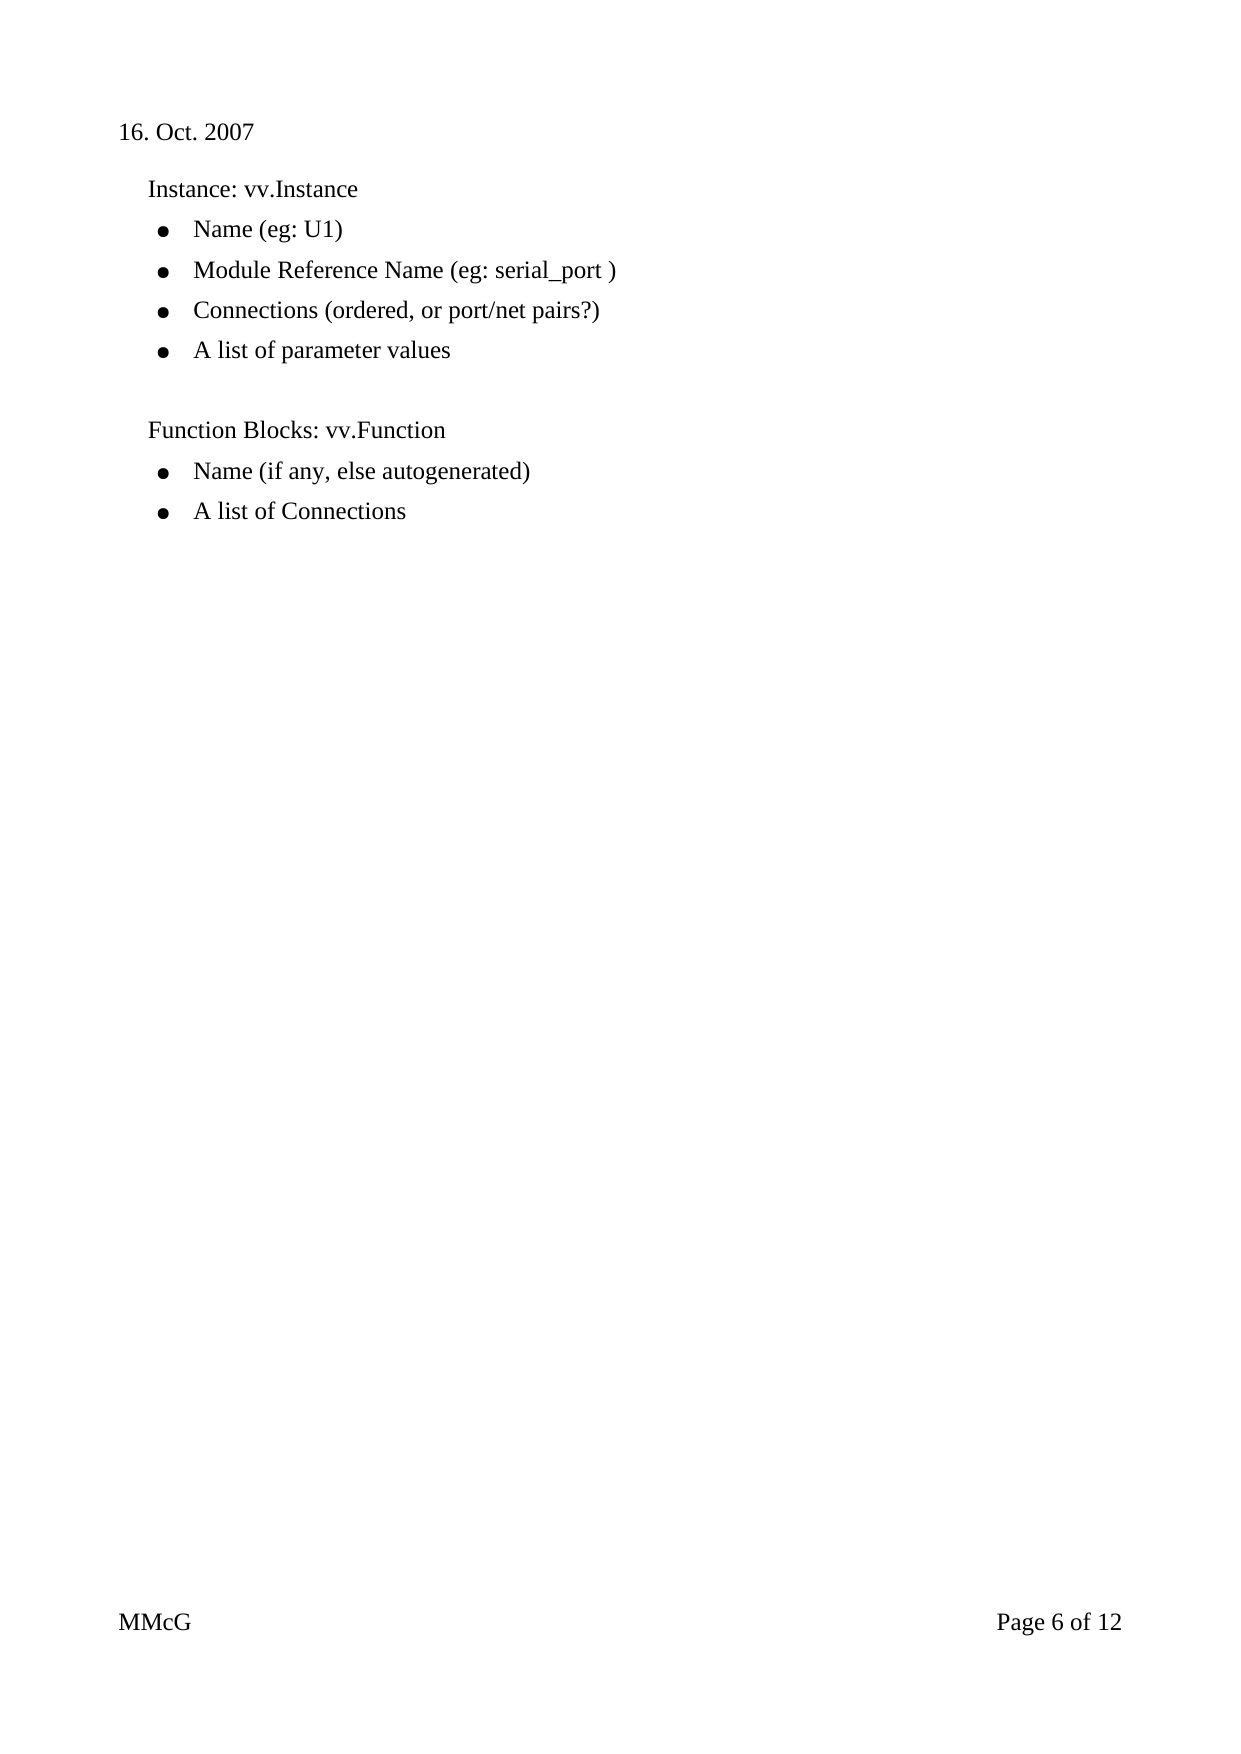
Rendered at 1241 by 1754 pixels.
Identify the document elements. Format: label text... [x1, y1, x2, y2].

list Name (if any, else autogenerated) [156, 457, 1122, 484]
list Name (eg: U1) [156, 216, 1122, 243]
list A list of parameter values [156, 336, 1122, 364]
list A list of Connections [156, 497, 1122, 525]
text Function Blocks: vv.Function [118, 417, 1122, 444]
list Connections (ordered, or port/net pairs?) [156, 296, 1122, 324]
text Instance: vv.Instance [118, 175, 1122, 203]
list Module Reference Name (eg: serial_port ) [156, 256, 1122, 283]
